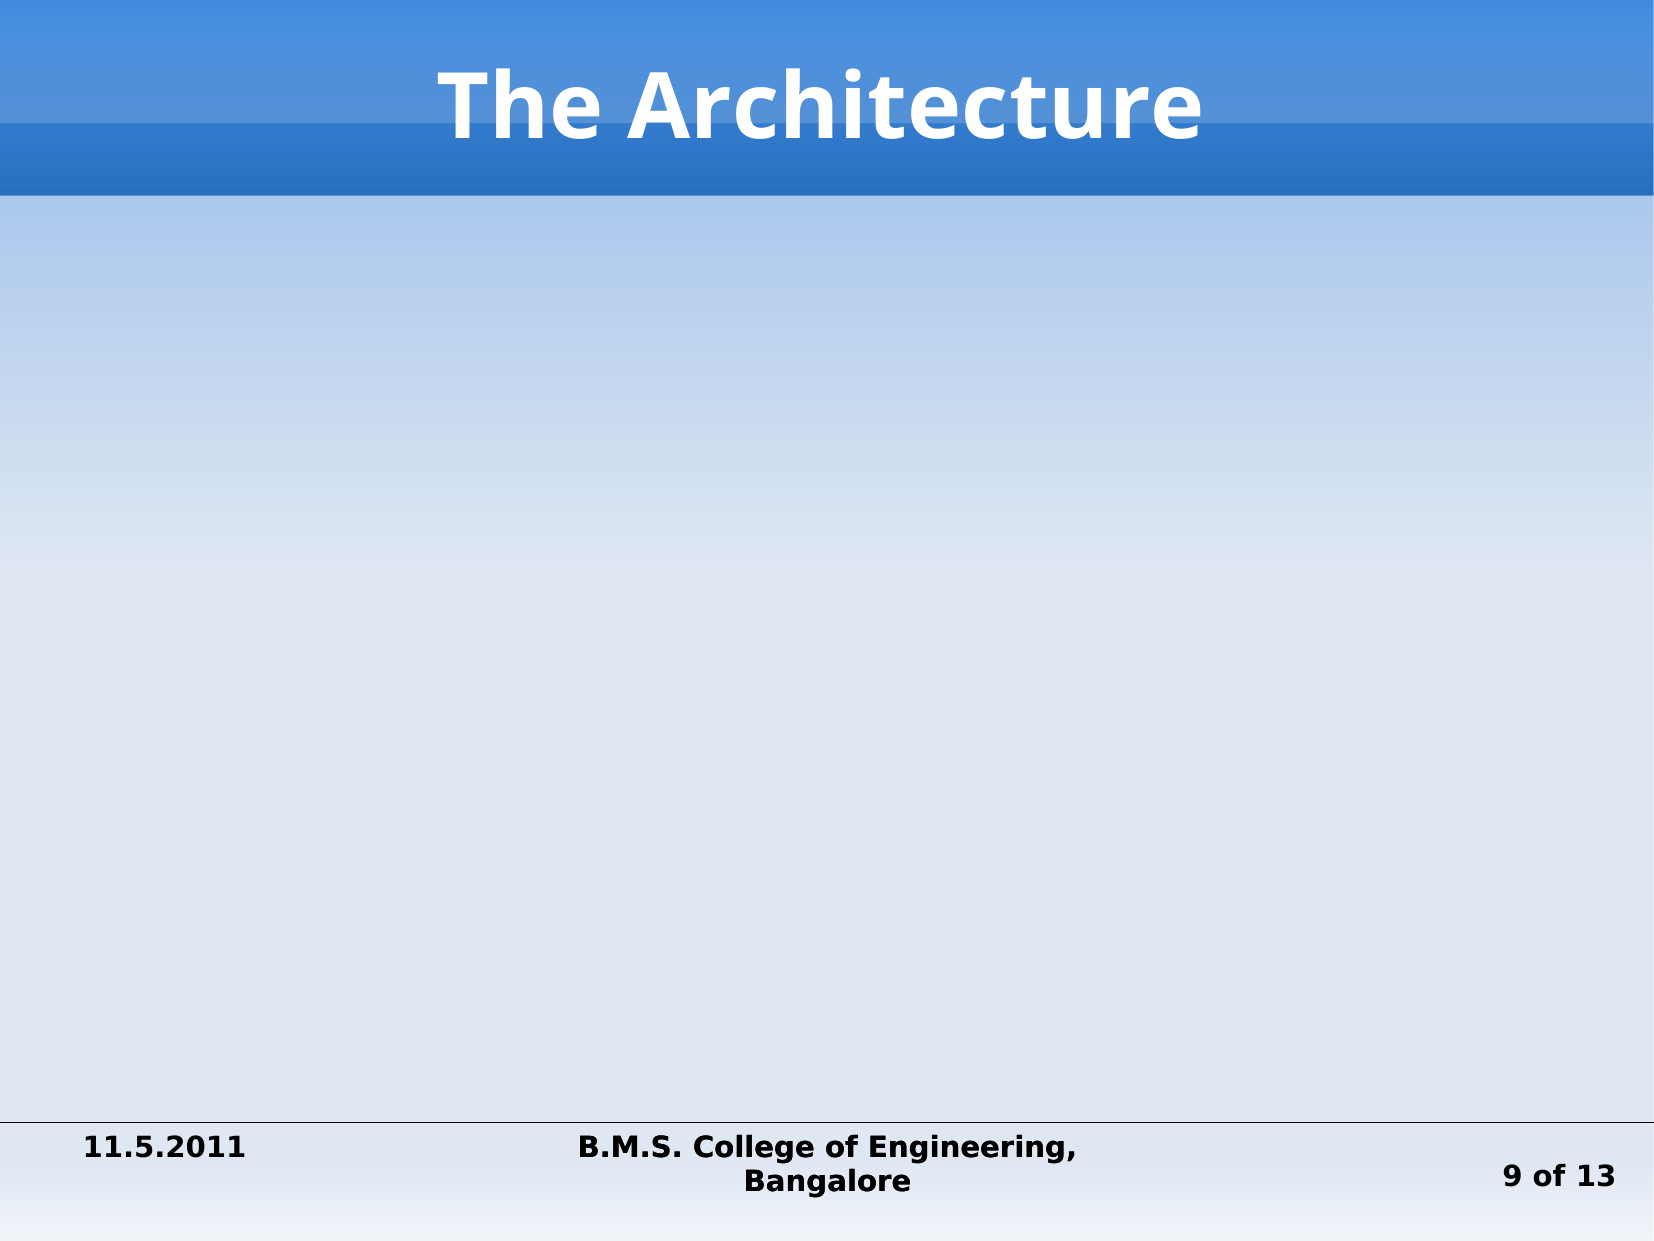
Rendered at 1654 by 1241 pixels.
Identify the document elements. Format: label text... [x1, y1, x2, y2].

picture [0, 0, 1654, 1122]
title The Architecture [76, 0, 1565, 208]
picture [0, 1123, 1654, 1241]
